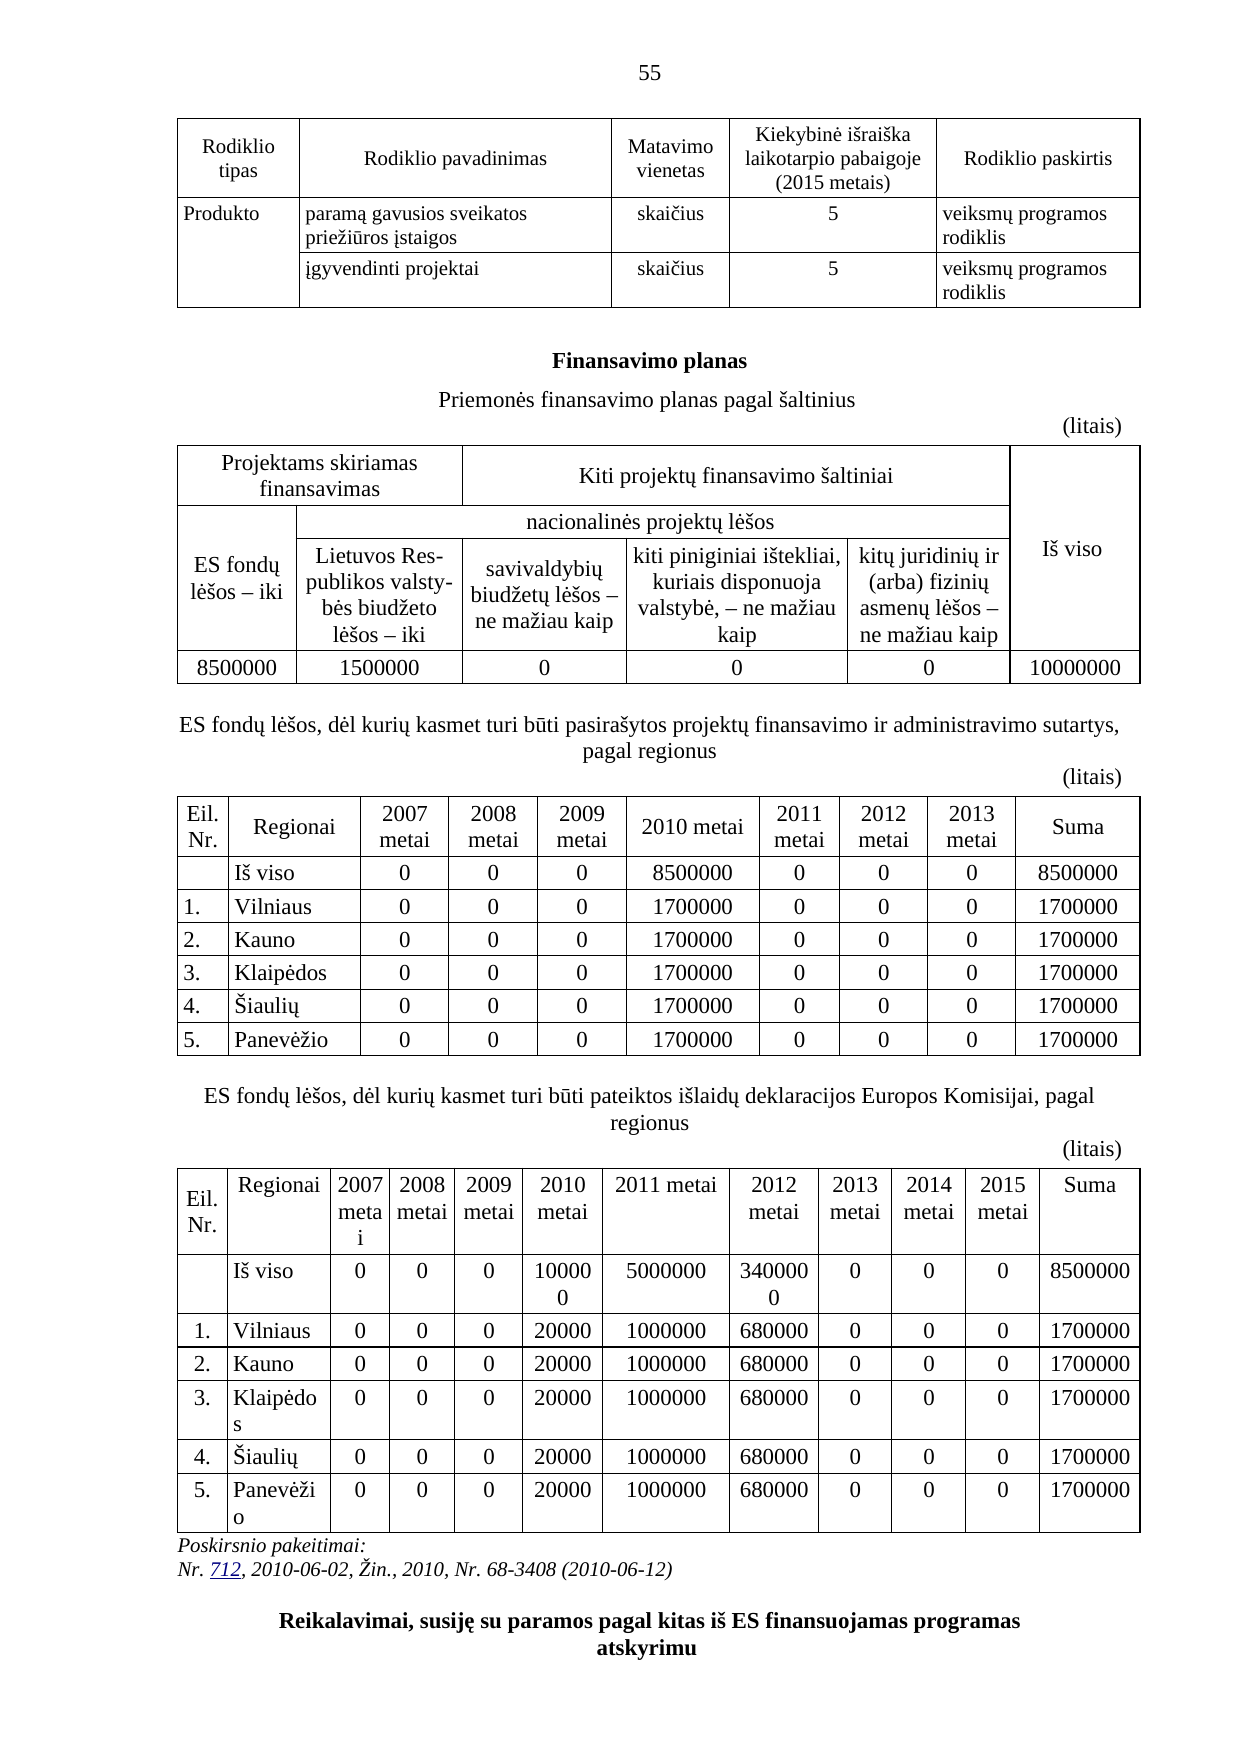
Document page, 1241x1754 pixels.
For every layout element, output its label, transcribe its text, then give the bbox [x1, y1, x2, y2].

table_cell 0 [840, 890, 927, 922]
text ES fondų lėšos, dėl kurių kasmet turi būti pateiktos išlaidų deklaracijos Europos Komisijai, pagal regionus [177, 1082, 1122, 1135]
table_header 2010 metai [627, 797, 759, 856]
table_cell paramą gavusios sveikatos priežiūros įstaigos [300, 198, 611, 252]
table_cell skaičius [612, 253, 729, 307]
table_cell 4. [178, 990, 228, 1022]
table_cell [178, 857, 228, 889]
table_cell 0 [928, 956, 1015, 988]
table_cell 0 [331, 1348, 389, 1379]
table_header Suma [1016, 797, 1139, 856]
table_cell 0 [928, 890, 1015, 922]
table_cell 0 [819, 1348, 891, 1379]
table_cell 1500000 [297, 651, 462, 683]
table_header 2013 metai [928, 797, 1015, 856]
table_cell 1. [178, 890, 228, 922]
table_cell 8500000 [178, 651, 296, 683]
table_cell 0 [966, 1474, 1039, 1532]
table_cell 0 [331, 1474, 389, 1532]
text (litais) [177, 412, 1122, 439]
table_cell 0 [928, 1023, 1015, 1055]
table_header 2012 metai [730, 1169, 818, 1253]
table_cell Kauno [228, 1348, 330, 1379]
table_header 2013 metai [819, 1169, 891, 1253]
table_header Kiti projektų finansavimo šaltiniai [463, 446, 1009, 504]
table_cell 0 [538, 857, 626, 889]
table_header 2012 metai [840, 797, 927, 856]
table_cell 0 [449, 923, 537, 955]
table_header 2015 metai [966, 1169, 1039, 1253]
table_cell 0 [538, 1023, 626, 1055]
table_cell 0 [819, 1314, 891, 1346]
table_cell 0 [892, 1314, 965, 1346]
table_header 2014 metai [892, 1169, 965, 1253]
table_cell 0 [361, 857, 448, 889]
table_cell 20000 [523, 1348, 602, 1379]
table_cell 1700000 [627, 990, 759, 1022]
table_cell Vilniaus [228, 1314, 330, 1346]
table_header 2007 metai [331, 1169, 389, 1253]
text Finansavimo planas [177, 347, 1122, 373]
table_cell 0 [892, 1381, 965, 1439]
table_cell 100000 [523, 1255, 602, 1313]
table_cell 0 [892, 1348, 965, 1379]
table_cell 0 [331, 1440, 389, 1472]
table_cell 1700000 [1040, 1348, 1139, 1379]
table_cell 4. [178, 1440, 227, 1472]
table_cell 0 [928, 923, 1015, 955]
table_header Eil. Nr. [178, 797, 228, 856]
table_cell 0 [331, 1314, 389, 1346]
table_header 2009 metai [538, 797, 626, 856]
table_cell 8500000 [627, 857, 759, 889]
table_cell 0 [819, 1255, 891, 1313]
table_cell 0 [760, 857, 839, 889]
table_cell 0 [331, 1381, 389, 1439]
table_cell 0 [455, 1440, 522, 1472]
table_cell 0 [819, 1474, 891, 1532]
table_cell skaičius [612, 198, 729, 252]
text Poskirsnio pakeitimai: [177, 1533, 1122, 1557]
table_header 2008 metai [449, 797, 537, 856]
table_cell 0 [840, 990, 927, 1022]
table_cell Panevėžio [229, 1023, 360, 1055]
table_cell 0 [390, 1440, 454, 1472]
table_cell 0 [455, 1314, 522, 1346]
table_cell 1. [178, 1314, 227, 1346]
text (litais) [177, 1135, 1122, 1161]
table_cell 0 [390, 1348, 454, 1379]
table_cell 5 [730, 253, 936, 307]
table_cell 0 [848, 651, 1009, 683]
text ES fondų lėšos, dėl kurių kasmet turi būti pasirašytos projektų finansavimo ir administravimo sutartys, pagal regionus [177, 711, 1122, 763]
table_cell 0 [840, 1023, 927, 1055]
table_cell 0 [331, 1255, 389, 1313]
text Nr. 712, 2010-06-02, Žin., 2010, Nr. 68-3408 (2010-06-12) [177, 1557, 1122, 1581]
table_header Matavimo vienetas [612, 119, 729, 197]
table_cell 1700000 [1040, 1314, 1139, 1346]
table_cell 0 [449, 956, 537, 988]
table_cell 0 [455, 1348, 522, 1379]
table_cell 0 [361, 890, 448, 922]
table_cell 2. [178, 923, 228, 955]
table_cell 0 [760, 890, 839, 922]
table_cell 20000 [523, 1474, 602, 1532]
table_cell 8500000 [1016, 857, 1139, 889]
table_header Kiekybinė išraiška laikotarpio pabaigoje (2015 metais) [730, 119, 936, 197]
table_cell 0 [449, 890, 537, 922]
table_header Rodiklio tipas [178, 119, 299, 197]
table_cell 1700000 [1040, 1440, 1139, 1472]
table_cell 0 [361, 923, 448, 955]
table_cell 0 [760, 956, 839, 988]
table_cell Klaipėdos [228, 1381, 330, 1439]
table_cell 1700000 [1040, 1381, 1139, 1439]
table_cell 0 [760, 1023, 839, 1055]
table_cell 0 [361, 1023, 448, 1055]
table_cell 0 [361, 956, 448, 988]
table_cell 1700000 [1016, 923, 1139, 955]
table_cell 0 [538, 923, 626, 955]
table_cell Klaipėdos [229, 956, 360, 988]
table_cell 0 [538, 956, 626, 988]
table_cell 0 [390, 1314, 454, 1346]
table_cell savivaldybių biudžetų lėšos – ne mažiau kaip [463, 539, 626, 650]
table_cell 1700000 [1016, 1023, 1139, 1055]
table_cell 0 [390, 1255, 454, 1313]
table_header 2009 metai [455, 1169, 522, 1253]
table_cell [178, 1255, 227, 1313]
table_cell 0 [966, 1255, 1039, 1313]
table_cell kitų juridinių ir (arba) fizinių asmenų lėšos – ne mažiau kaip [848, 539, 1009, 650]
table_cell 0 [819, 1440, 891, 1472]
table_cell 0 [819, 1381, 891, 1439]
table_cell 0 [966, 1348, 1039, 1379]
table_cell 1700000 [627, 923, 759, 955]
table_cell 1700000 [1016, 956, 1139, 988]
table_cell Lietuvos Res­publikos valsty­bės biudžeto lėšos – iki [297, 539, 462, 650]
table_cell 0 [449, 857, 537, 889]
table_cell 0 [760, 923, 839, 955]
table_cell Iš viso [229, 857, 360, 889]
table_cell 0 [455, 1255, 522, 1313]
table_cell 1700000 [627, 1023, 759, 1055]
table_cell 0 [449, 1023, 537, 1055]
table_cell 5 [730, 198, 936, 252]
table_header Eil. Nr. [178, 1169, 227, 1253]
text (litais) [177, 763, 1122, 790]
table_cell nacionalinės projektų lėšos [297, 506, 1009, 538]
table_cell 20000 [523, 1381, 602, 1439]
table_header 2011 metai [603, 1169, 729, 1253]
table_cell 0 [455, 1381, 522, 1439]
table_header 2011 metai [760, 797, 839, 856]
table_cell Vilniaus [229, 890, 360, 922]
table_header Regionai [228, 1169, 330, 1253]
table_cell 20000 [523, 1314, 602, 1346]
table_cell 0 [840, 857, 927, 889]
text Priemonės finansavimo planas pagal šaltinius [177, 386, 1122, 412]
table_cell 0 [361, 990, 448, 1022]
table_cell 8500000 [1040, 1255, 1139, 1313]
table_cell 0 [892, 1255, 965, 1313]
table_cell 0 [840, 956, 927, 988]
table_header Iš viso [1011, 446, 1139, 650]
table_cell 1700000 [1040, 1474, 1139, 1532]
table_cell 0 [463, 651, 626, 683]
table_cell 3. [178, 1381, 227, 1439]
table_cell 3400000 [730, 1255, 818, 1313]
table_cell Šiaulių [229, 990, 360, 1022]
table_cell 0 [760, 990, 839, 1022]
text Reikalavimai, susiję su paramos pagal kitas iš ES finansuojamas programas atskyrimu [177, 1607, 1122, 1660]
table_cell ES fondų lėšos – iki [178, 506, 296, 650]
table_cell 3. [178, 956, 228, 988]
table_cell kiti piniginiai ištekliai, kuriais disponuoja valstybė, – ne mažiau kaip [627, 539, 847, 650]
table_cell 0 [966, 1314, 1039, 1346]
table_cell veiksmų programos rodiklis [937, 198, 1139, 252]
table_cell 0 [840, 923, 927, 955]
table_cell 1000000 [603, 1381, 729, 1439]
table_header Projektams skiriamas finansavimas [178, 446, 462, 504]
table_cell veiksmų programos rodiklis [937, 253, 1139, 307]
table_cell 5. [178, 1474, 227, 1532]
table_cell 0 [538, 890, 626, 922]
table_cell 0 [390, 1474, 454, 1532]
table_cell 2. [178, 1348, 227, 1379]
table_cell 0 [892, 1474, 965, 1532]
table_cell Iš viso [228, 1255, 330, 1313]
table_cell 0 [966, 1381, 1039, 1439]
table_cell 5000000 [603, 1255, 729, 1313]
table_cell 1700000 [1016, 890, 1139, 922]
table_cell 5. [178, 1023, 228, 1055]
table_cell 680000 [730, 1314, 818, 1346]
table_header Rodiklio paskirtis [937, 119, 1139, 197]
table_cell 1700000 [627, 890, 759, 922]
table_cell 680000 [730, 1440, 818, 1472]
table_cell 1000000 [603, 1348, 729, 1379]
table_cell Šiaulių [228, 1440, 330, 1472]
table_cell Kauno [229, 923, 360, 955]
table_cell 1700000 [627, 956, 759, 988]
table_cell įgyvendinti projektai [300, 253, 611, 307]
table_cell 0 [455, 1474, 522, 1532]
table_header 2008 metai [390, 1169, 454, 1253]
table_cell 20000 [523, 1440, 602, 1472]
table_cell 0 [928, 857, 1015, 889]
table_cell 10000000 [1011, 651, 1139, 683]
table_cell 1000000 [603, 1440, 729, 1472]
table_cell 1700000 [1016, 990, 1139, 1022]
table_cell 0 [928, 990, 1015, 1022]
table_header Suma [1040, 1169, 1139, 1253]
table_cell 0 [892, 1440, 965, 1472]
table_cell 680000 [730, 1474, 818, 1532]
table_cell 680000 [730, 1381, 818, 1439]
table_header 2007 metai [361, 797, 448, 856]
table_cell 0 [449, 990, 537, 1022]
table_header Rodiklio pavadinimas [300, 119, 611, 197]
table_cell Produkto [178, 198, 299, 307]
table_cell 0 [390, 1381, 454, 1439]
table_cell Panevėžio [228, 1474, 330, 1532]
table_cell 1000000 [603, 1474, 729, 1532]
table_cell 0 [627, 651, 847, 683]
table_cell 0 [538, 990, 626, 1022]
table_cell 0 [966, 1440, 1039, 1472]
table_header 2010 metai [523, 1169, 602, 1253]
table_cell 680000 [730, 1348, 818, 1379]
table_cell 1000000 [603, 1314, 729, 1346]
table_header Regionai [229, 797, 360, 856]
